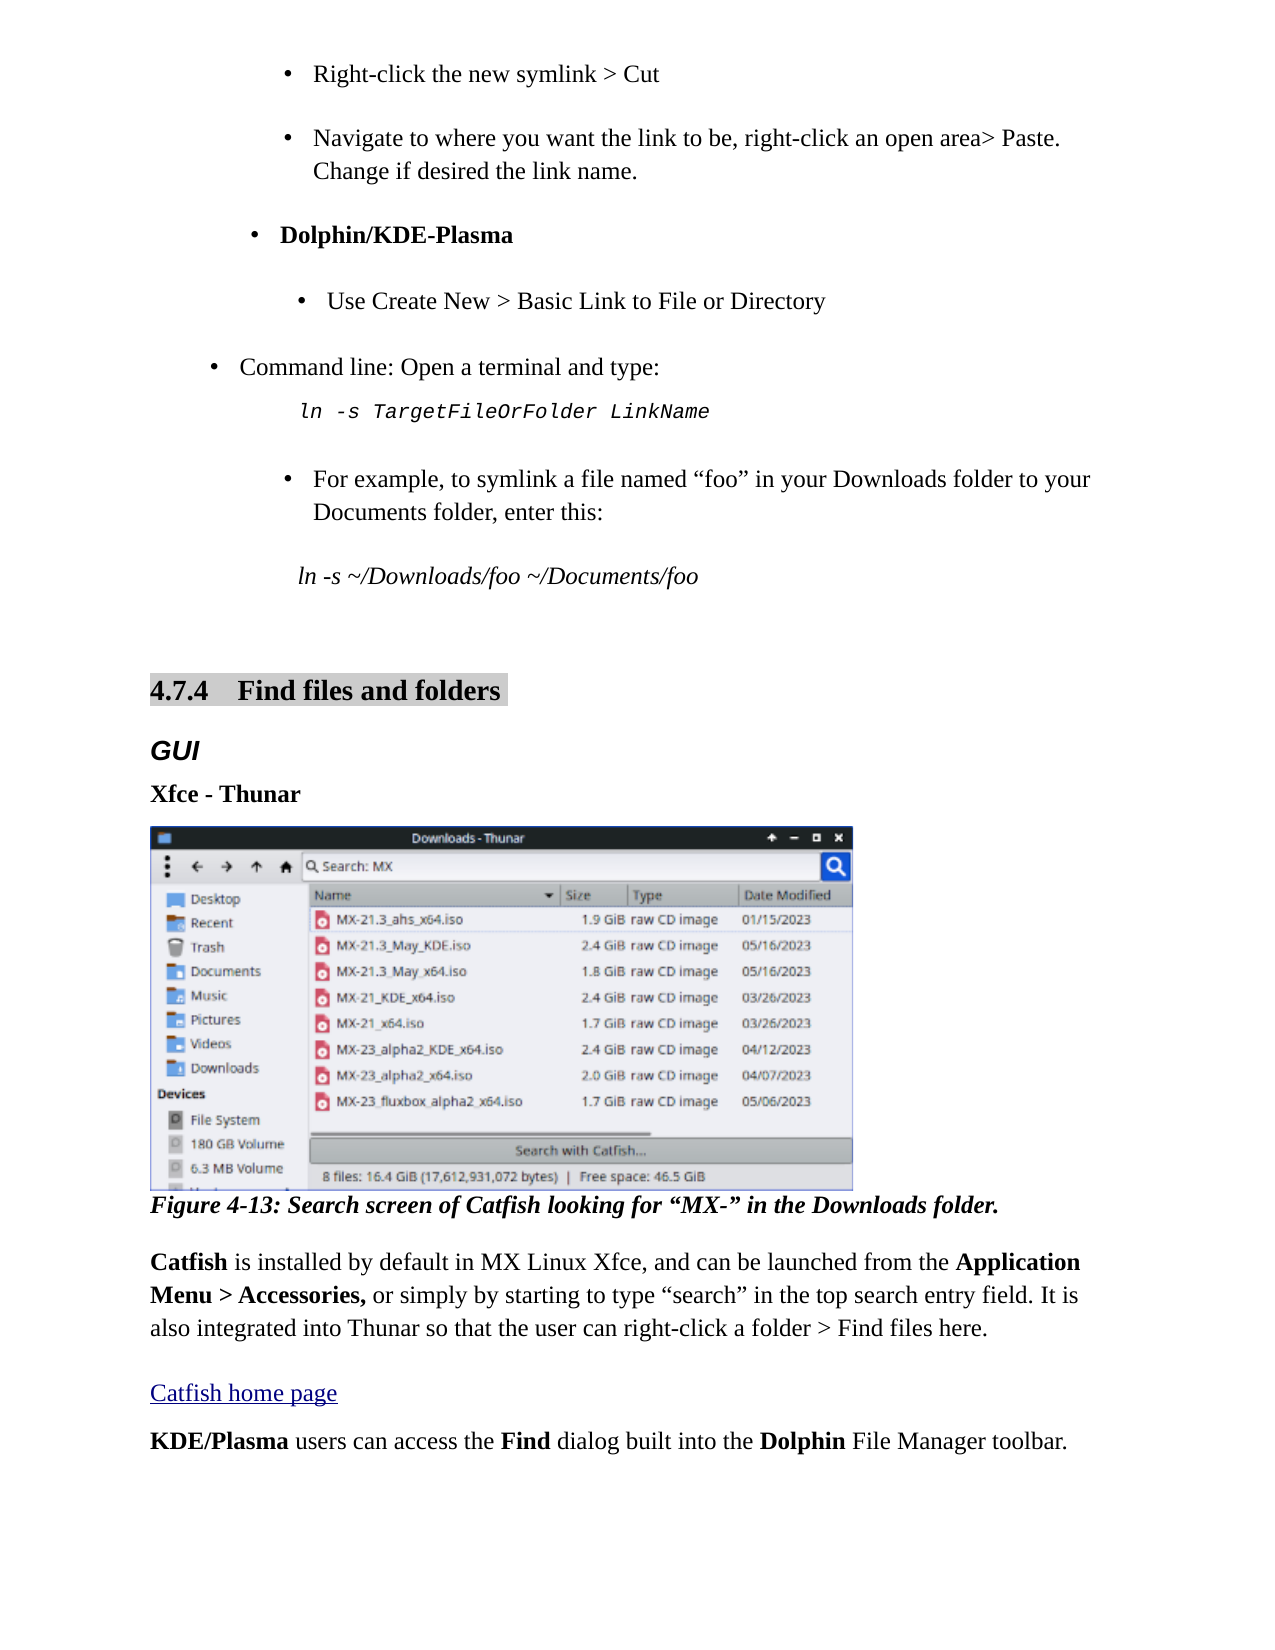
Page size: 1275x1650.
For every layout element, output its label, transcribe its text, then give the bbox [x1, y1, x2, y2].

list Use Create New > Basic Link to File or Directory [297, 286, 1125, 315]
text KDE/Plasma users can access the Find dialog built into the Dolphin File Manager toolbar. [150, 1426, 1125, 1455]
list Dolphin/KDE-Plasma [250, 221, 1125, 249]
list Navigate to where you want the link to be, right-click an open area> Paste. Change if desired the link name. [283, 123, 1109, 185]
text Figure 4-13: Search screen of Catfish looking for “MX-” in the Downloads folder. [150, 1191, 1125, 1219]
subtitle 4.7.4 Find files and folders [150, 673, 1125, 706]
list For example, to symlink a file named “foo” in your Downloads folder to your Documents folder, enter this: [283, 464, 1109, 525]
text Catfish home page [150, 1378, 1125, 1407]
picture [150, 826, 854, 1191]
text Xfce - Thunar [150, 779, 1125, 808]
list Command line: Open a terminal and type: [210, 352, 1109, 381]
list ln -s TargetFileOrFolder LinkName [268, 401, 1125, 424]
subtitle GUI [150, 734, 1125, 766]
list ln -s ~/Downloads/foo ~/Documents/foo [268, 561, 1125, 590]
list Right-click the new symlink > Cut [283, 59, 1109, 88]
text Catfish is installed by default in MX Linux Xfce, and can be launched from the Application Menu > Accessories, or simply by starting to type “search” in the top search entry field. It is also integrated into Thunar so that the user can right-click a folder > Find files here. [150, 1247, 1125, 1342]
